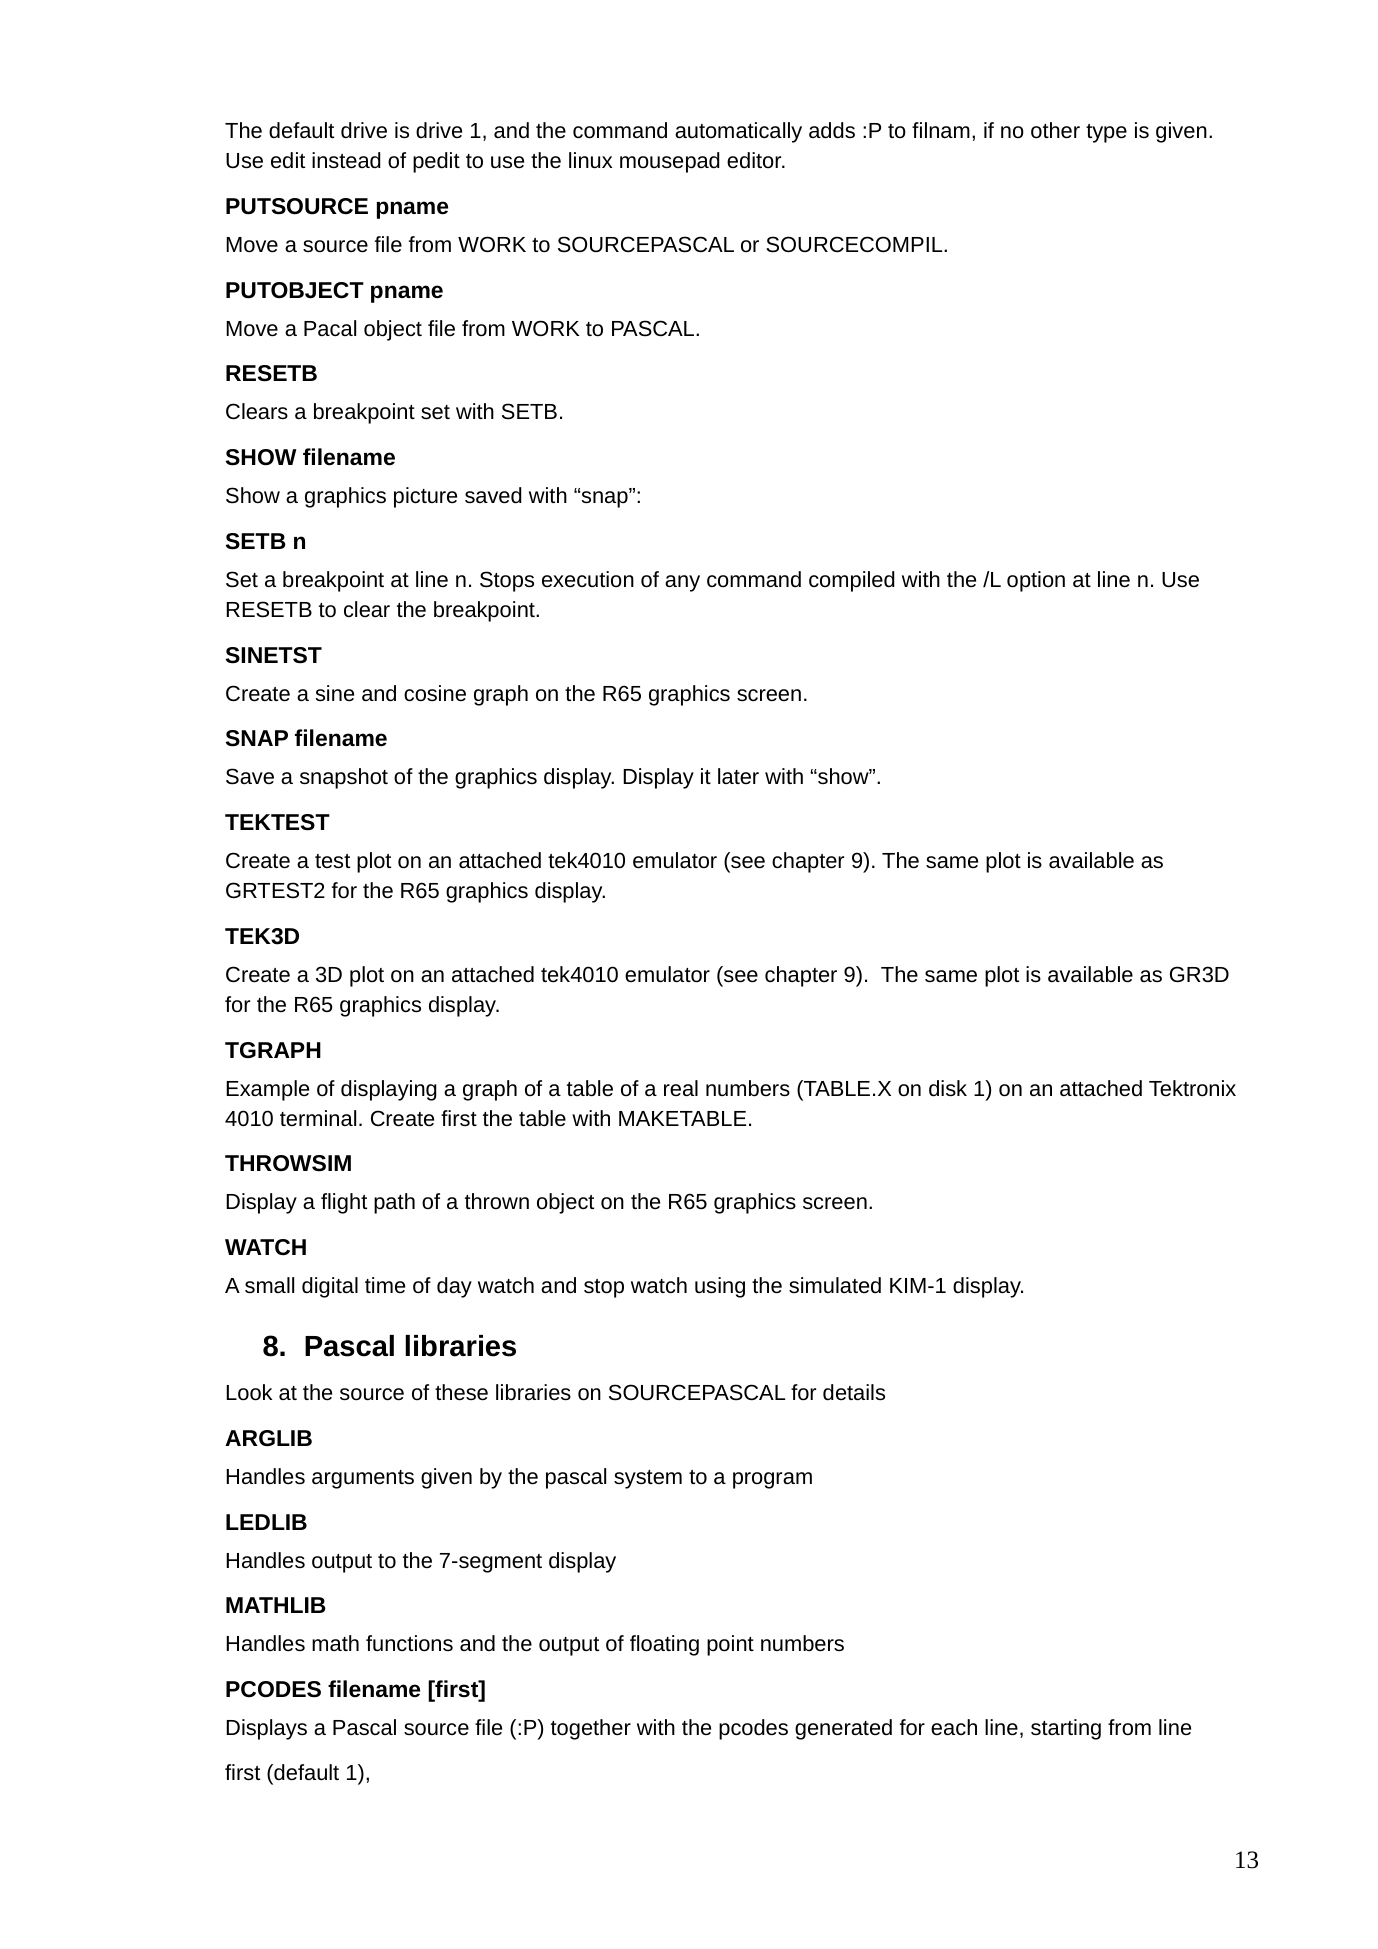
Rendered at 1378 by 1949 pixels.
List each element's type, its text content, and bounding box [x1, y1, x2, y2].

subtitle THROWSIM [225, 1150, 1259, 1177]
text Show a graphics picture saved with “snap”: [225, 483, 1259, 508]
subtitle PUTSOURCE pname [225, 193, 1259, 219]
subtitle TEK3D [225, 923, 1259, 949]
subtitle TEKTEST [225, 809, 1259, 835]
text Displays a Pascal source file (:P) together with the pcodes generated for each line, starting from line [225, 1715, 1259, 1740]
text Set a breakpoint at line n. Stops execution of any command compiled with the /L option at line n. Use RESETB to clear the breakpoint. [225, 567, 1259, 622]
subtitle SHOW filename [225, 444, 1259, 470]
subtitle WATCH [225, 1234, 1259, 1260]
subtitle SINETST [225, 642, 1259, 668]
text Create a sine and cosine graph on the R65 graphics screen. [225, 680, 1259, 706]
text Look at the source of these libraries on SOURCEPASCAL for details [225, 1380, 1259, 1405]
text Display a flight path of a thrown object on the R65 graphics screen. [225, 1189, 1259, 1214]
text Move a Pacal object file from WORK to PASCAL. [225, 316, 1259, 341]
subtitle ARGLIB [225, 1425, 1259, 1451]
text Create a test plot on an attached tek4010 emulator (see chapter 9). The same plot is available as GRTEST2 for the R65 graphics display. [225, 848, 1259, 903]
subtitle TGRAPH [225, 1037, 1259, 1063]
subtitle LEDLIB [225, 1509, 1259, 1535]
text Clears a breakpoint set with SETB. [225, 399, 1259, 424]
text Handles math functions and the output of floating point numbers [225, 1631, 1259, 1656]
text Handles arguments given by the pascal system to a program [225, 1464, 1259, 1489]
subtitle MATHLIB [225, 1592, 1259, 1619]
text first (default 1), [225, 1759, 1259, 1785]
text Save a snapshot of the graphics display. Display it later with “show”. [225, 764, 1259, 789]
text Example of displaying a graph of a table of a real numbers (TABLE.X on disk 1) on an attached Tektronix 4010 terminal. Create first the table with MAKETABLE. [225, 1075, 1259, 1131]
subtitle PUTOBJECT pname [225, 277, 1259, 303]
subtitle PCODES filename [first] [225, 1676, 1259, 1702]
text Create a 3D plot on an attached tek4010 emulator (see chapter 9). The same plot is available as GR3D for the R65 graphics display. [225, 962, 1259, 1017]
subtitle RESETB [225, 360, 1259, 387]
subtitle Pascal libraries [262, 1329, 1259, 1362]
text The default drive is drive 1, and the command automatically adds :P to filnam, if no other type is given. Use edit instead of pedit to use the linux mousepad editor. [225, 118, 1259, 173]
subtitle SETB n [225, 528, 1259, 554]
text A small digital time of day watch and stop watch using the simulated KIM-1 display. [225, 1273, 1259, 1298]
text Move a source file from WORK to SOURCEPASCAL or SOURCECOMPIL. [225, 232, 1259, 257]
subtitle SNAP filename [225, 725, 1259, 752]
text Handles output to the 7-segment display [225, 1547, 1259, 1573]
